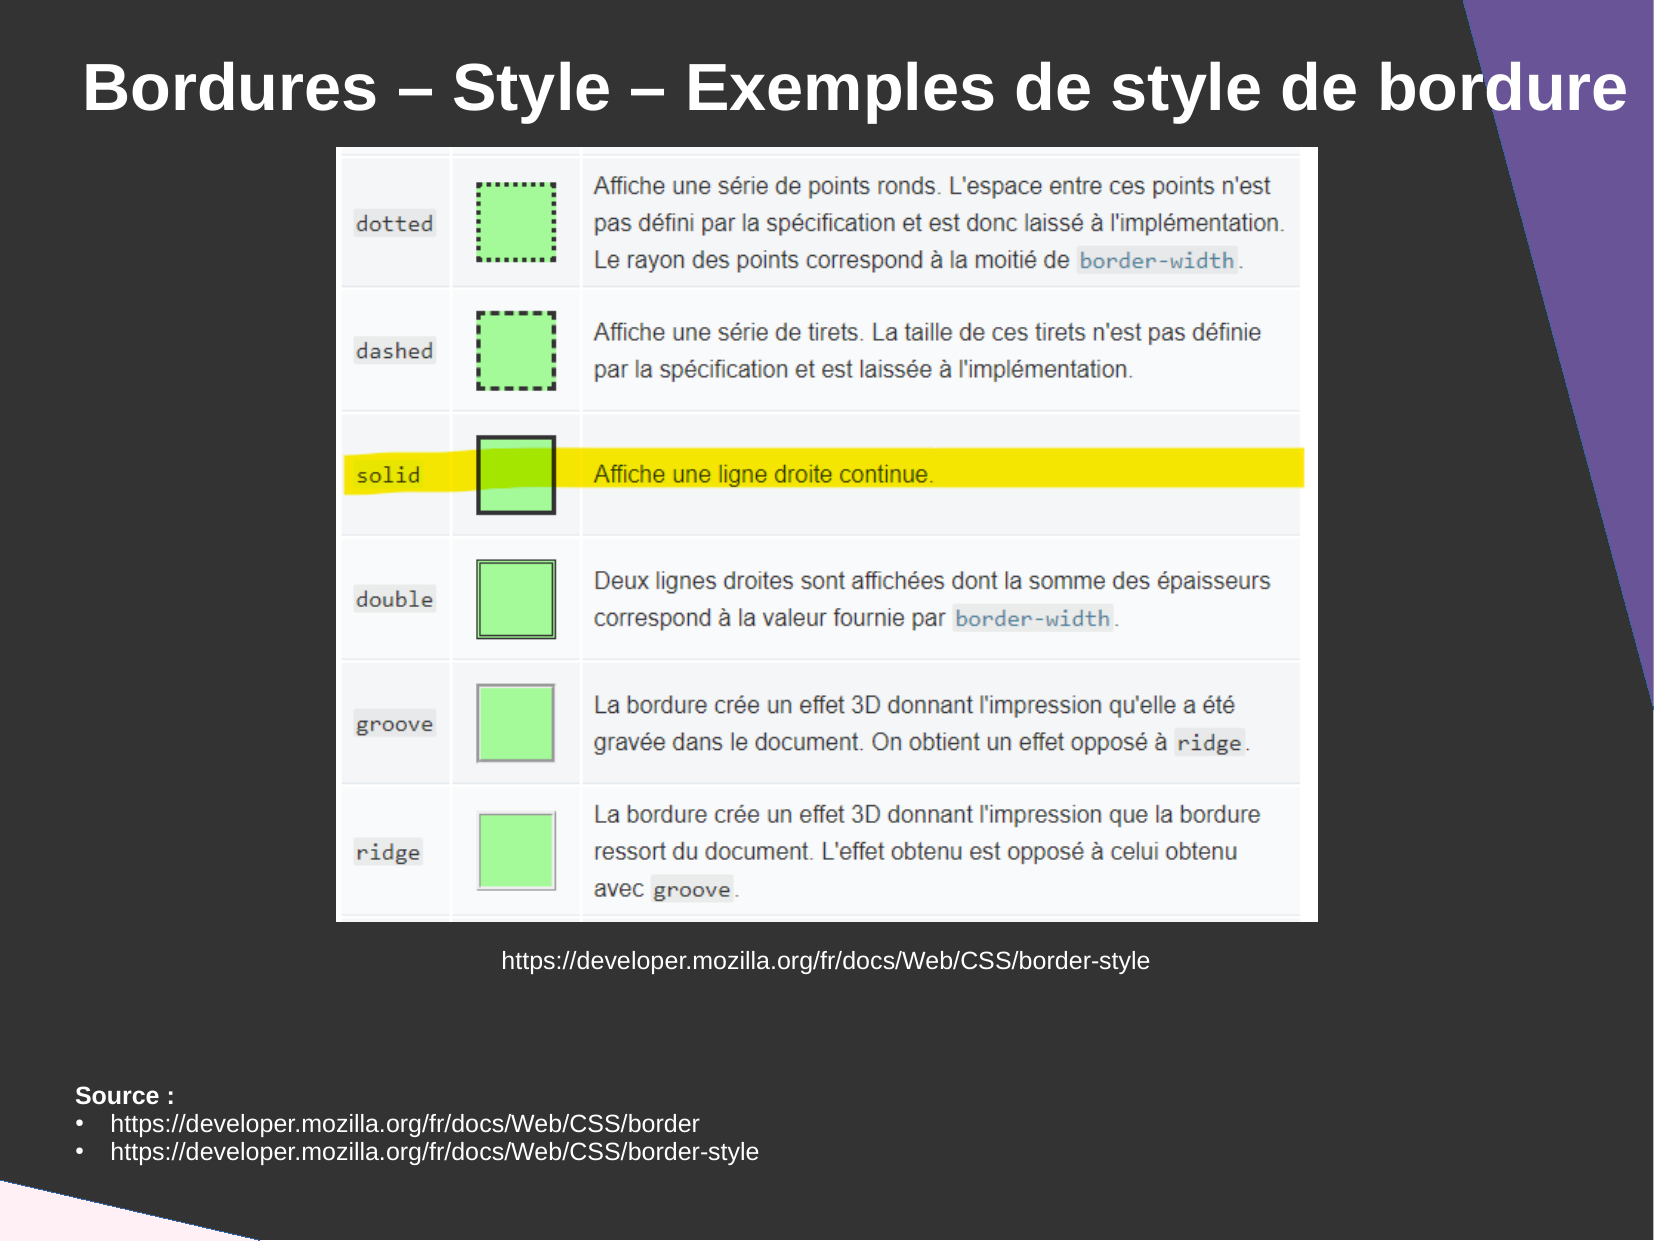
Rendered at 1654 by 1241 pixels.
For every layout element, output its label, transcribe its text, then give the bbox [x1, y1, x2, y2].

text_box https://developer.mozilla.org/fr/docs/Web/CSS/border-style [474, 939, 1179, 1016]
text_box [0, 1179, 264, 1241]
text_box [1463, 0, 1654, 710]
title Bordures – Style – Exemples de style de bordure [82, 49, 1642, 200]
picture [336, 147, 1318, 922]
text_box Source : https://developer.mozilla.org/fr/docs/Web/CSS/border https://developer.mozilla.org/fr/docs/Web/CSS/border-style [60, 1074, 1546, 1217]
